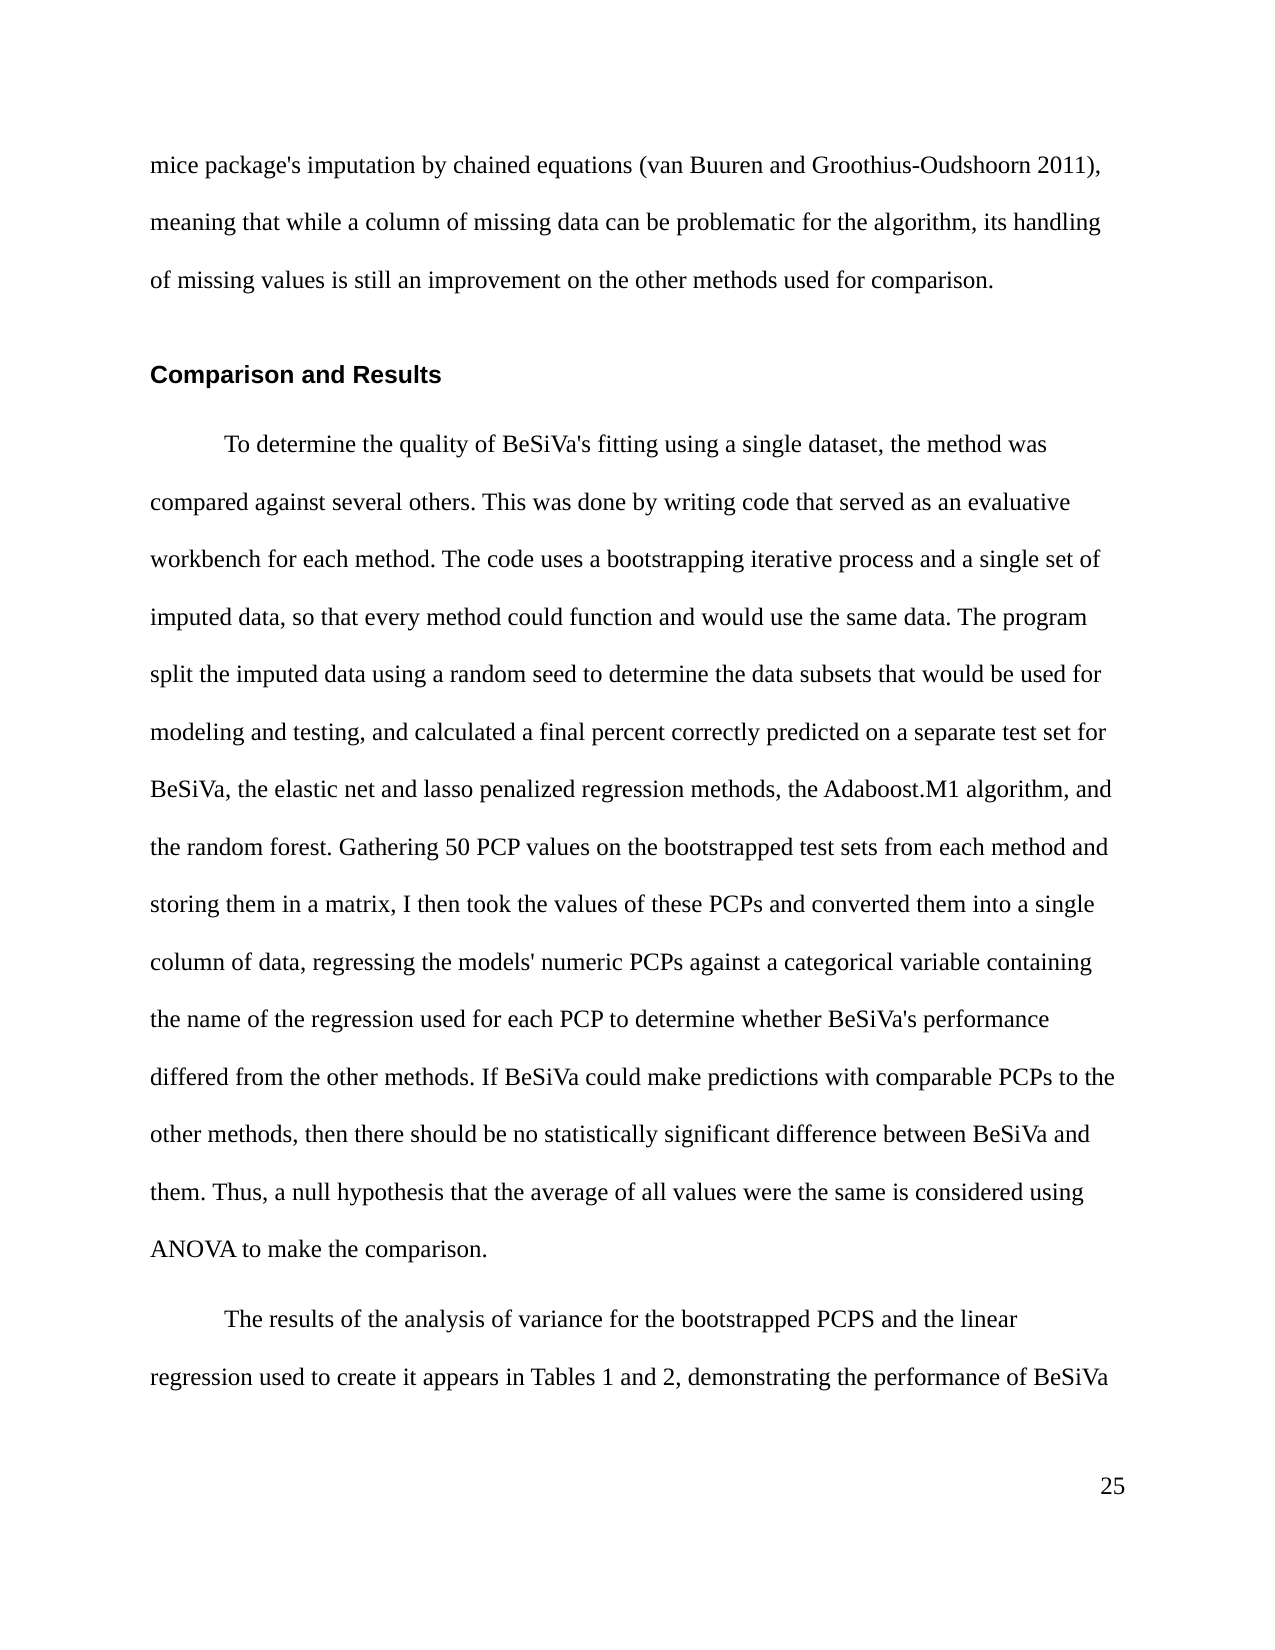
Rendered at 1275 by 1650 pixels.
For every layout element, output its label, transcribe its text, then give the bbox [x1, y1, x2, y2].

text The results of the analysis of variance for the bootstrapped PCPS and the linear regression used to create it appears in Tables 1 and 2, demonstrating the performance of BeSiVa [150, 1304, 1125, 1391]
subtitle Comparison and Results [150, 360, 1125, 388]
text To determine the quality of BeSiVa's fitting using a single dataset, the method was compared against several others. This was done by writing code that served as an evaluative workbench for each method. The code uses a bootstrapping iterative process and a single set of imputed data, so that every method could function and would use the same data. The program split the imputed data using a random seed to determine the data subsets that would be used for modeling and testing, and calculated a final percent correctly predicted on a separate test set for BeSiVa, the elastic net and lasso penalized regression methods, the Adaboost.M1 algorithm, and the random forest. Gathering 50 PCP values on the bootstrapped test sets from each method and storing them in a matrix, I then took the values of these PCPs and converted them into a single column of data, regressing the models' numeric PCPs against a categorical variable containing the name of the regression used for each PCP to determine whether BeSiVa's performance differed from the other methods. If BeSiVa could make predictions with comparable PCPs to the other methods, then there should be no statistically significant difference between BeSiVa and them. Thus, a null hypothesis that the average of all values were the same is considered using ANOVA to make the comparison. [150, 429, 1125, 1263]
text mice package's imputation by chained equations (van Buuren and Groothius-Oudshoorn 2011), meaning that while a column of missing data can be problematic for the algorithm, its handling of missing values is still an improvement on the other methods used for comparison. [150, 150, 1125, 294]
